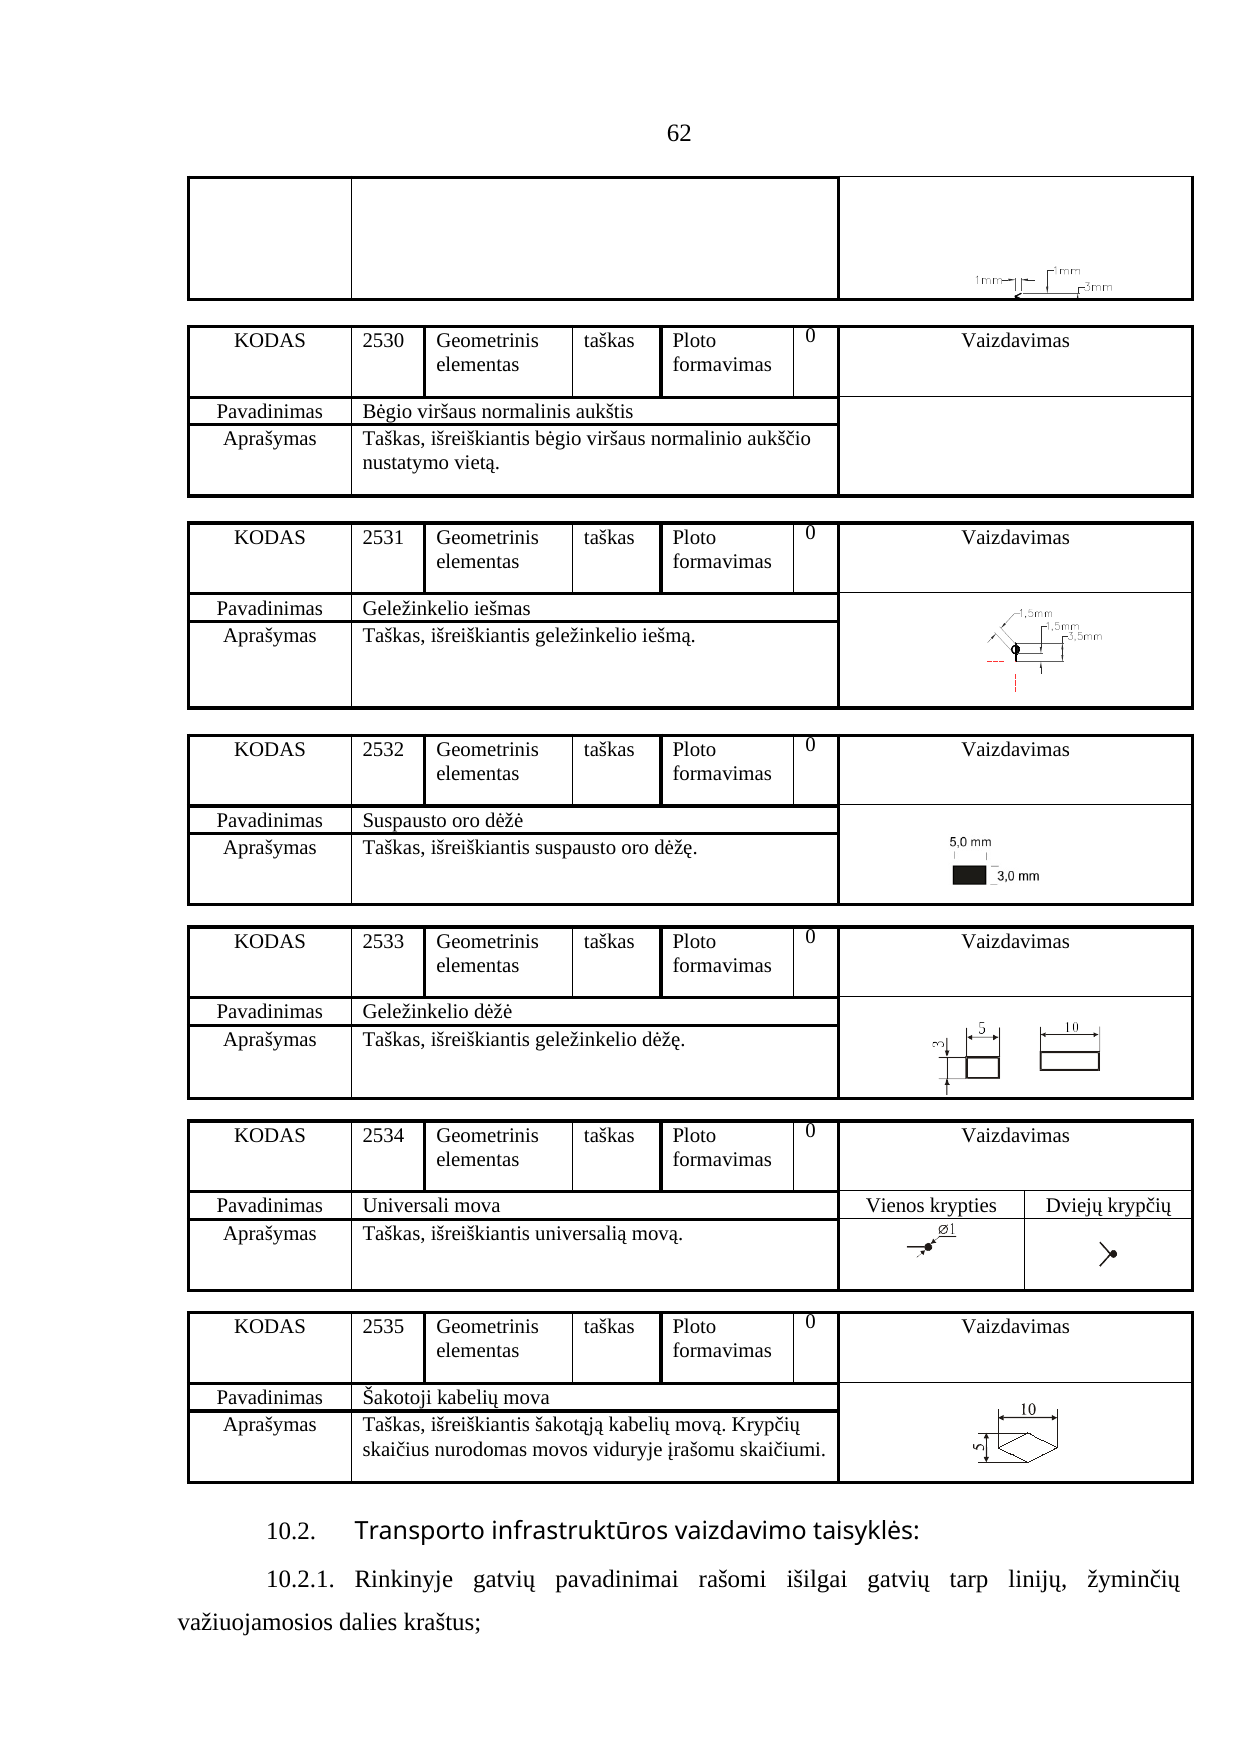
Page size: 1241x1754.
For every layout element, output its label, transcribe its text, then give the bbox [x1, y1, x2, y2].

table_header Geometrinis elementas [426, 525, 572, 592]
table_header  [794, 1314, 837, 1382]
table_cell [840, 1219, 1024, 1289]
table_cell Pavadinimas [190, 808, 351, 832]
table_cell Aprašymas [190, 1027, 351, 1097]
table_header 2530 [352, 328, 423, 396]
table_cell Aprašymas [190, 835, 351, 903]
table_cell Taškas, išreiškiantis geležinkelio iešmą. [352, 623, 837, 706]
table_cell Pavadinimas [190, 399, 351, 423]
table_header Ploto formavimas [663, 525, 793, 592]
table_header Vaizdavimas [840, 1123, 1191, 1190]
table_cell Taškas, išreiškiantis šakotąją kabelių movą. Krypčių skaičius nurodomas movos viduryje įrašomu skaičiumi. [352, 1413, 837, 1481]
table_cell [190, 179, 351, 297]
table_cell Taškas, išreiškiantis bėgio viršaus normalinio aukščio nustatymo vietą. [352, 426, 837, 494]
table_header Ploto formavimas [663, 1123, 793, 1190]
table_cell Dviejų krypčių [1025, 1191, 1191, 1217]
table_cell Aprašymas [190, 1413, 351, 1481]
table_header KODAS [190, 525, 351, 592]
table_cell Aprašymas [190, 1221, 351, 1289]
table_header 2532 [352, 737, 423, 804]
table_header KODAS [190, 1314, 351, 1382]
table_header Geometrinis elementas [426, 929, 572, 996]
table_header taškas [573, 1314, 659, 1382]
table_cell [840, 805, 1191, 903]
table_cell Aprašymas [190, 426, 351, 494]
table_cell [352, 179, 837, 297]
table_header Ploto formavimas [663, 1314, 793, 1382]
table_header taškas [573, 328, 659, 396]
table_header Vaizdavimas [840, 328, 1191, 396]
table_cell Pavadinimas [190, 595, 351, 619]
table_header Vaizdavimas [840, 929, 1191, 996]
table_header  [794, 737, 837, 804]
table_header KODAS [190, 1123, 351, 1190]
table_cell Vienos krypties [840, 1191, 1024, 1217]
text 10.2.1. Rinkinyje gatvių pavadinimai rašomi išilgai gatvių tarp linijų, žyminčių važiuojamosios dalies kraštus; [177, 1564, 1181, 1636]
table_header Geometrinis elementas [426, 1314, 572, 1382]
table_cell [840, 593, 1191, 706]
table_cell [840, 1383, 1191, 1481]
table_header Geometrinis elementas [426, 737, 572, 804]
table_header Vaizdavimas [840, 525, 1191, 592]
table_cell Taškas, išreiškiantis suspausto oro dėžę. [352, 835, 837, 903]
table_header KODAS [190, 929, 351, 996]
table_cell Pavadinimas [190, 1385, 351, 1409]
table_header Ploto formavimas [663, 737, 793, 804]
table_cell [1025, 1219, 1191, 1289]
table_header 2534 [352, 1123, 423, 1190]
table_header taškas [573, 737, 659, 804]
table_header  [794, 929, 837, 996]
table_cell [840, 997, 1191, 1097]
table_header KODAS [190, 737, 351, 804]
table_header taškas [573, 929, 659, 996]
table_cell Pavadinimas [190, 999, 351, 1023]
table_header Vaizdavimas [840, 737, 1191, 804]
table_header 2531 [352, 525, 423, 592]
table_header Geometrinis elementas [426, 328, 572, 396]
table_header taškas [573, 1123, 659, 1190]
table_cell Universali mova [352, 1193, 837, 1217]
table_cell Aprašymas [190, 623, 351, 706]
table_cell Geležinkelio dėžė [352, 999, 837, 1023]
table_header  [794, 1123, 837, 1190]
table_cell Geležinkelio iešmas [352, 595, 837, 619]
table_cell Šakotoji kabelių mova [352, 1385, 837, 1409]
table_cell Suspausto oro dėžė [352, 808, 837, 832]
table_header Vaizdavimas [840, 1314, 1191, 1382]
table_cell Bėgio viršaus normalinis aukštis [352, 399, 837, 423]
text 10.2. Transporto infrastruktūros vaizdavimo taisyklės: [177, 1513, 1181, 1547]
table_header Ploto formavimas [663, 328, 793, 396]
table_cell [840, 397, 1191, 494]
table_header  [794, 328, 837, 396]
table_header 2533 [352, 929, 423, 996]
table_header  [794, 525, 837, 592]
table_header taškas [573, 525, 659, 592]
table_header KODAS [190, 328, 351, 396]
table_header Ploto formavimas [663, 929, 793, 996]
table_cell [840, 177, 1191, 297]
table_cell Pavadinimas [190, 1193, 351, 1217]
table_header 2535 [352, 1314, 423, 1382]
table_cell Taškas, išreiškiantis geležinkelio dėžę. [352, 1027, 837, 1097]
table_header Geometrinis elementas [426, 1123, 572, 1190]
table_cell Taškas, išreiškiantis universalią movą. [352, 1221, 837, 1289]
